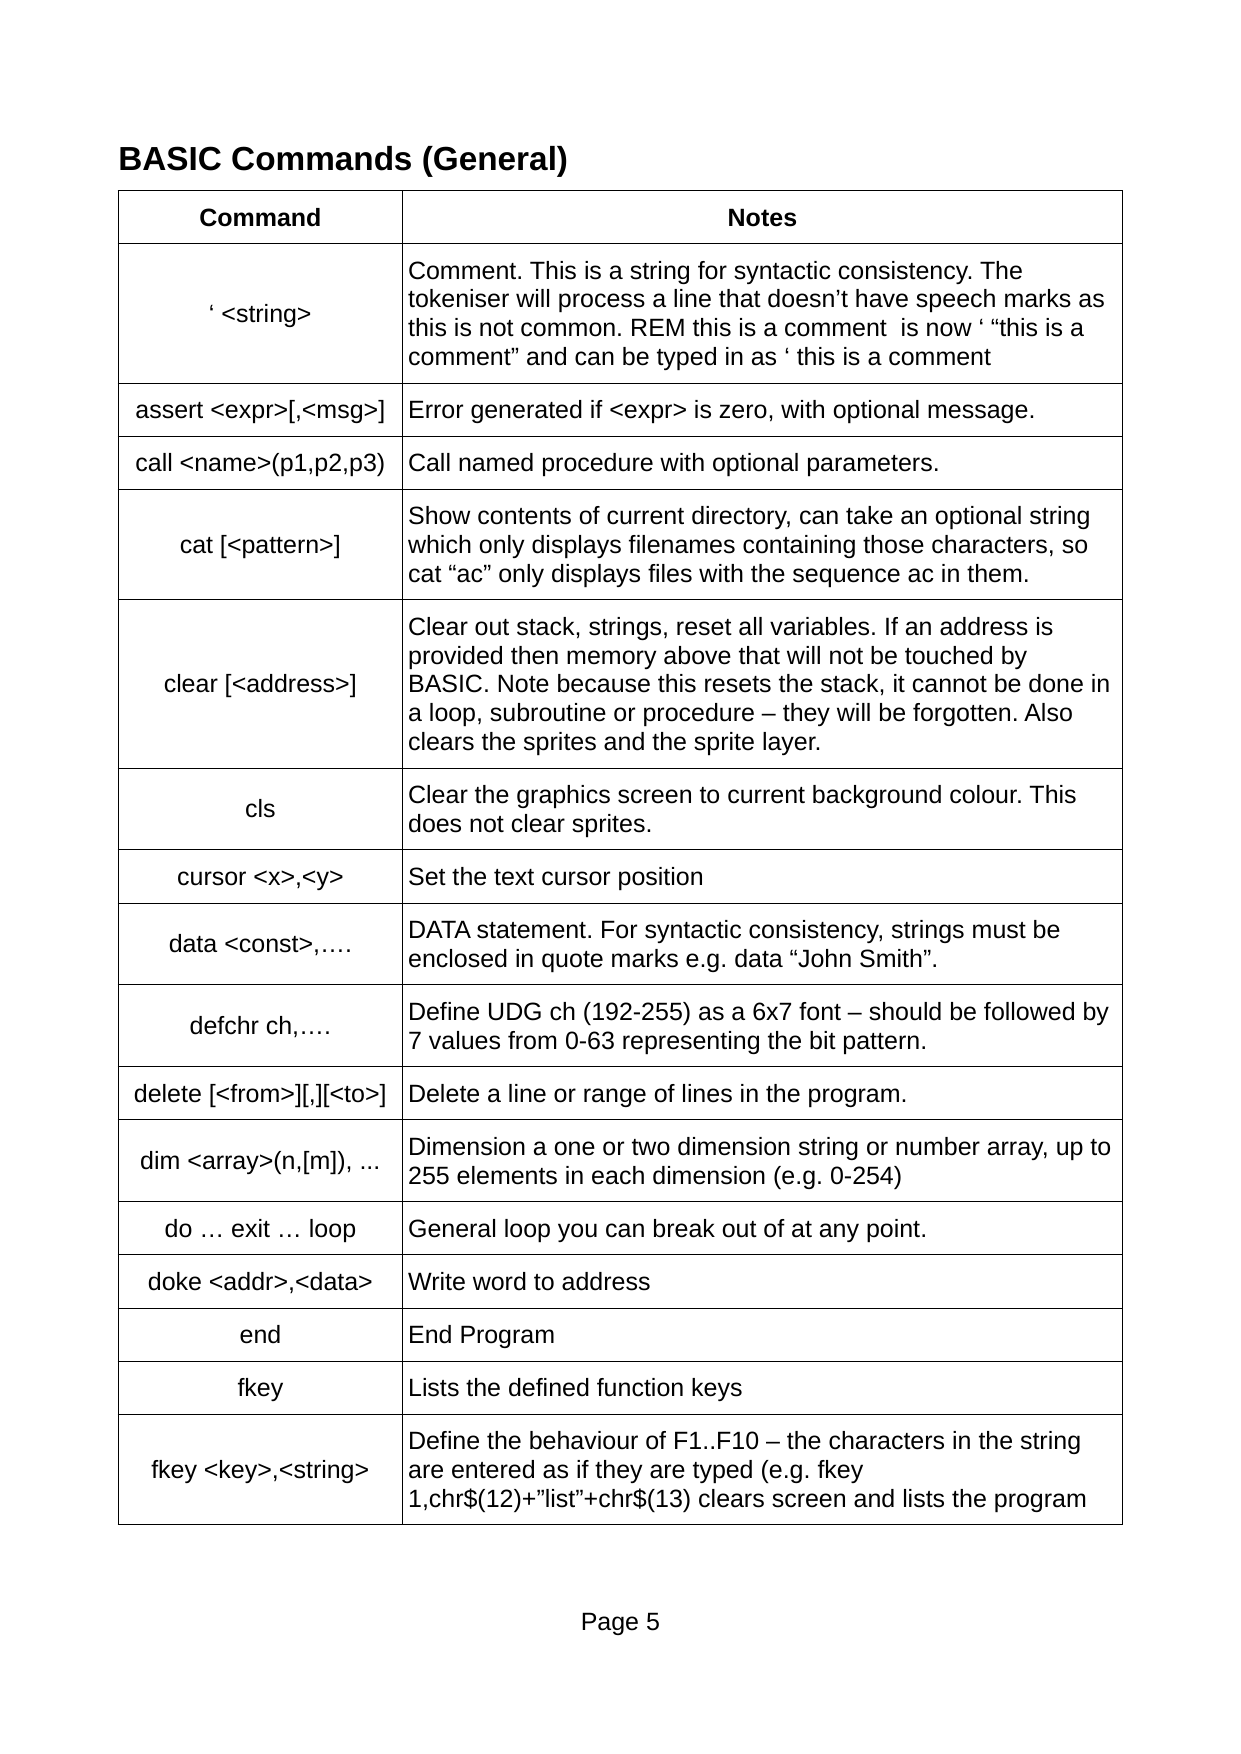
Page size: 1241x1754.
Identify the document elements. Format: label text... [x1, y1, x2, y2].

table_cell End [119, 1309, 402, 1361]
table_cell Doke <addr>,<data> [119, 1255, 402, 1307]
table_cell Dimension a one or two dimension string or number array, up to 255 elements in each dimension (e.g. 0-254) [403, 1120, 1122, 1201]
table_cell Define UDG ch (192-255) as a 6x7 font – should be followed by 7 values from 0-63 representing the bit pattern. [403, 985, 1122, 1066]
table_cell Call named procedure with optional parameters. [403, 437, 1122, 489]
table_cell Clear out stack, strings, reset all variables. If an address is provided then memory above that will not be touched by BASIC. Note because this resets the stack, it cannot be done in a loop, subroutine or procedure – they will be forgotten. Also clears the sprites and the sprite layer. [403, 600, 1122, 767]
table_header Command [119, 191, 402, 243]
table_cell Cursor <x>,<y> [119, 850, 402, 902]
table_cell Define the behaviour of F1..F10 – the characters in the string are entered as if they are typed (e.g. fkey 1,chr$(12)+”list”+chr$(13) clears screen and lists the program [403, 1415, 1122, 1524]
table_cell Lists the defined function keys [403, 1362, 1122, 1414]
table_cell Call <name>(p1,p2,p3) [119, 437, 402, 489]
subtitle BASIC Commands (General) [118, 139, 1122, 177]
table_cell Assert <expr>[,<msg>] [119, 384, 402, 436]
table_cell Error generated if <expr> is zero, with optional message. [403, 384, 1122, 436]
table_cell Clear the graphics screen to current background colour. This does not clear sprites. [403, 769, 1122, 849]
table_cell Write word to address [403, 1255, 1122, 1307]
table_cell End Program [403, 1309, 1122, 1361]
table_cell Set the text cursor position [403, 850, 1122, 902]
table_cell Fkey [119, 1362, 402, 1414]
table_header Notes [403, 191, 1122, 243]
table_cell Delete a line or range of lines in the program. [403, 1067, 1122, 1119]
table_cell Data <const>,…. [119, 904, 402, 984]
table_cell Do … exit … loop [119, 1202, 402, 1254]
table_cell Fkey <key>,<string> [119, 1415, 402, 1524]
table_cell Show contents of current directory, can take an optional string which only displays filenames containing those characters, so cat “ac” only displays files with the sequence ac in them. [403, 490, 1122, 599]
table_cell ‘ <string> [119, 244, 402, 382]
table_cell Cls [119, 769, 402, 849]
table_cell General loop you can break out of at any point. [403, 1202, 1122, 1254]
table_cell Delete [<from>][,][<to>] [119, 1067, 402, 1119]
table_cell Clear [<address>] [119, 600, 402, 767]
table_cell DATA statement. For syntactic consistency, strings must be enclosed in quote marks e.g. data “John Smith”. [403, 904, 1122, 984]
table_cell Comment. This is a string for syntactic consistency. The tokeniser will process a line that doesn’t have speech marks as this is not common. REM this is a comment is now ‘ “this is a comment” and can be typed in as ‘ this is a comment [403, 244, 1122, 382]
table_cell Cat [<pattern>] [119, 490, 402, 599]
table_cell Defchr ch,…. [119, 985, 402, 1066]
table_cell Dim <array>(n,[m]), ... [119, 1120, 402, 1201]
